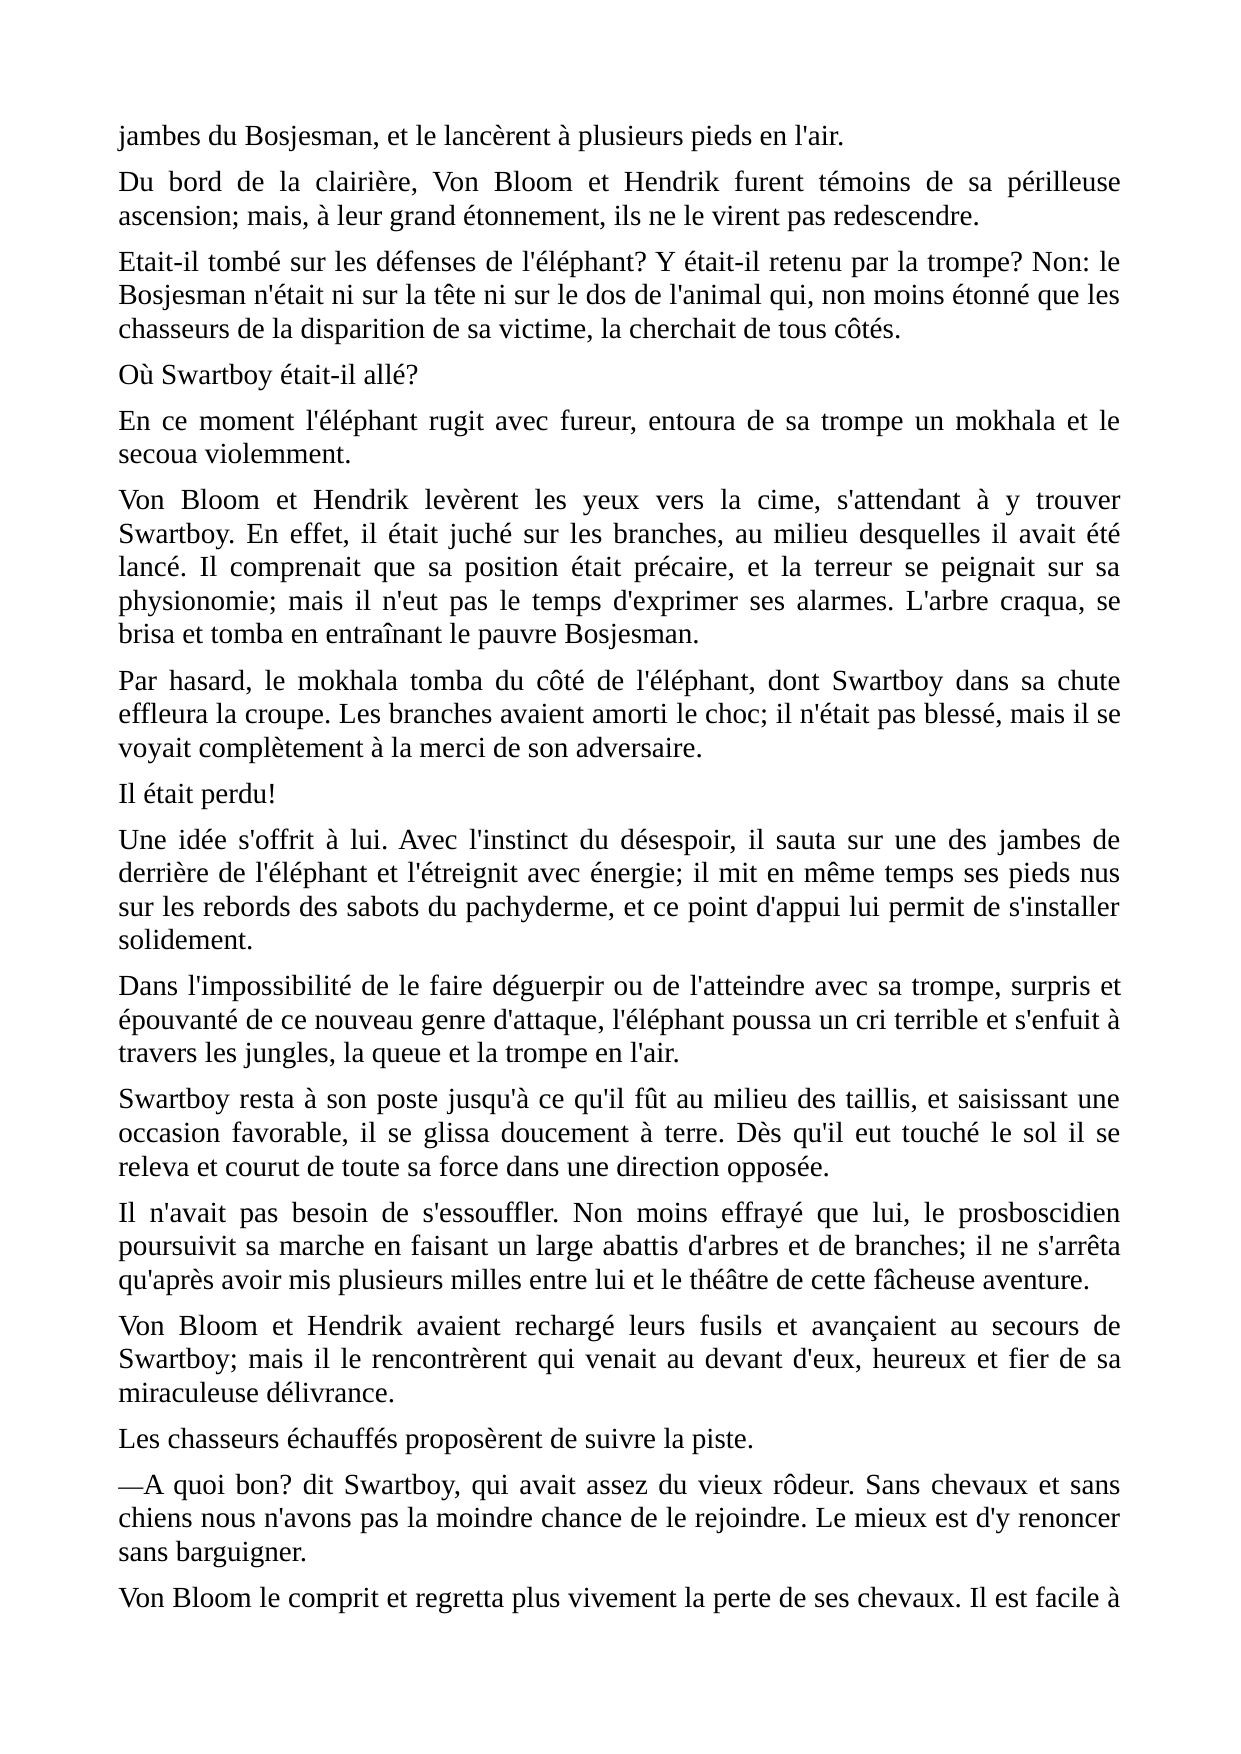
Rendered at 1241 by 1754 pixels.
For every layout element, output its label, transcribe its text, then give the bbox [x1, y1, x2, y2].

text —A quoi bon? dit Swartboy, qui avait assez du vieux rôdeur. Sans chevaux et sans chiens nous n'avons pas la moindre chance de le rejoindre. Le mieux est d'y renoncer sans barguigner. [118, 1467, 1122, 1568]
text Etait-il tombé sur les défenses de l'éléphant? Y était-il retenu par la trompe? Non: le Bosjesman n'était ni sur la tête ni sur le dos de l'animal qui, non moins étonné que les chasseurs de la disparition de sa victime, la cherchait de tous côtés. [118, 244, 1122, 344]
text Swartboy resta à son poste jusqu'à ce qu'il fût au milieu des taillis, et saisissant une occasion favorable, il se glissa doucement à terre. Dès qu'il eut touché le sol il se releva et courut de toute sa force dans une direction opposée. [118, 1082, 1122, 1182]
text Par hasard, le mokhala tomba du côté de l'éléphant, dont Swartboy dans sa chute effleura la croupe. Les branches avaient amorti le choc; il n'était pas blessé, mais il se voyait complètement à la merci de son adversaire. [118, 663, 1122, 763]
text jambes du Bosjesman, et le lancèrent à plusieurs pieds en l'air. [118, 118, 1122, 152]
text Von Bloom et Hendrik levèrent les yeux vers la cime, s'attendant à y trouver Swartboy. En effet, il était juché sur les branches, au milieu desquelles il avait été lancé. Il comprenait que sa position était précaire, et la terreur se peignait sur sa physionomie; mais il n'eut pas le temps d'exprimer ses alarmes. L'arbre craqua, se brisa et tomba en entraînant le pauvre Bosjesman. [118, 482, 1122, 650]
text Von Bloom et Hendrik avaient rechargé leurs fusils et avançaient au secours de Swartboy; mais il le rencontrèrent qui venait au devant d'eux, heureux et fier de sa miraculeuse délivrance. [118, 1308, 1122, 1408]
text Une idée s'offrit à lui. Avec l'instinct du désespoir, il sauta sur une des jambes de derrière de l'éléphant et l'étreignit avec énergie; il mit en même temps ses pieds nus sur les rebords des sabots du pachyderme, et ce point d'appui lui permit de s'installer solidement. [118, 822, 1122, 956]
text Il était perdu! [118, 776, 1122, 809]
text Les chasseurs échauffés proposèrent de suivre la piste. [118, 1421, 1122, 1454]
text Il n'avait pas besoin de s'essouffler. Non moins effrayé que lui, le prosboscidien poursuivit sa marche en faisant un large abattis d'arbres et de branches; il ne s'arrêta qu'après avoir mis plusieurs milles entre lui et le théâtre de cette fâcheuse aventure. [118, 1195, 1122, 1295]
text Von Bloom le comprit et regretta plus vivement la perte de ses chevaux. Il est facile à [118, 1580, 1122, 1614]
text En ce moment l'éléphant rugit avec fureur, entoura de sa trompe un mokhala et le secoua violemment. [118, 403, 1122, 470]
text Dans l'impossibilité de le faire déguerpir ou de l'atteindre avec sa trompe, surpris et épouvanté de ce nouveau genre d'attaque, l'éléphant poussa un cri terrible et s'enfuit à travers les jungles, la queue et la trompe en l'air. [118, 968, 1122, 1069]
text Où Swartboy était-il allé? [118, 357, 1122, 390]
text Du bord de la clairière, Von Bloom et Hendrik furent témoins de sa périlleuse ascension; mais, à leur grand étonnement, ils ne le virent pas redescendre. [118, 164, 1122, 231]
